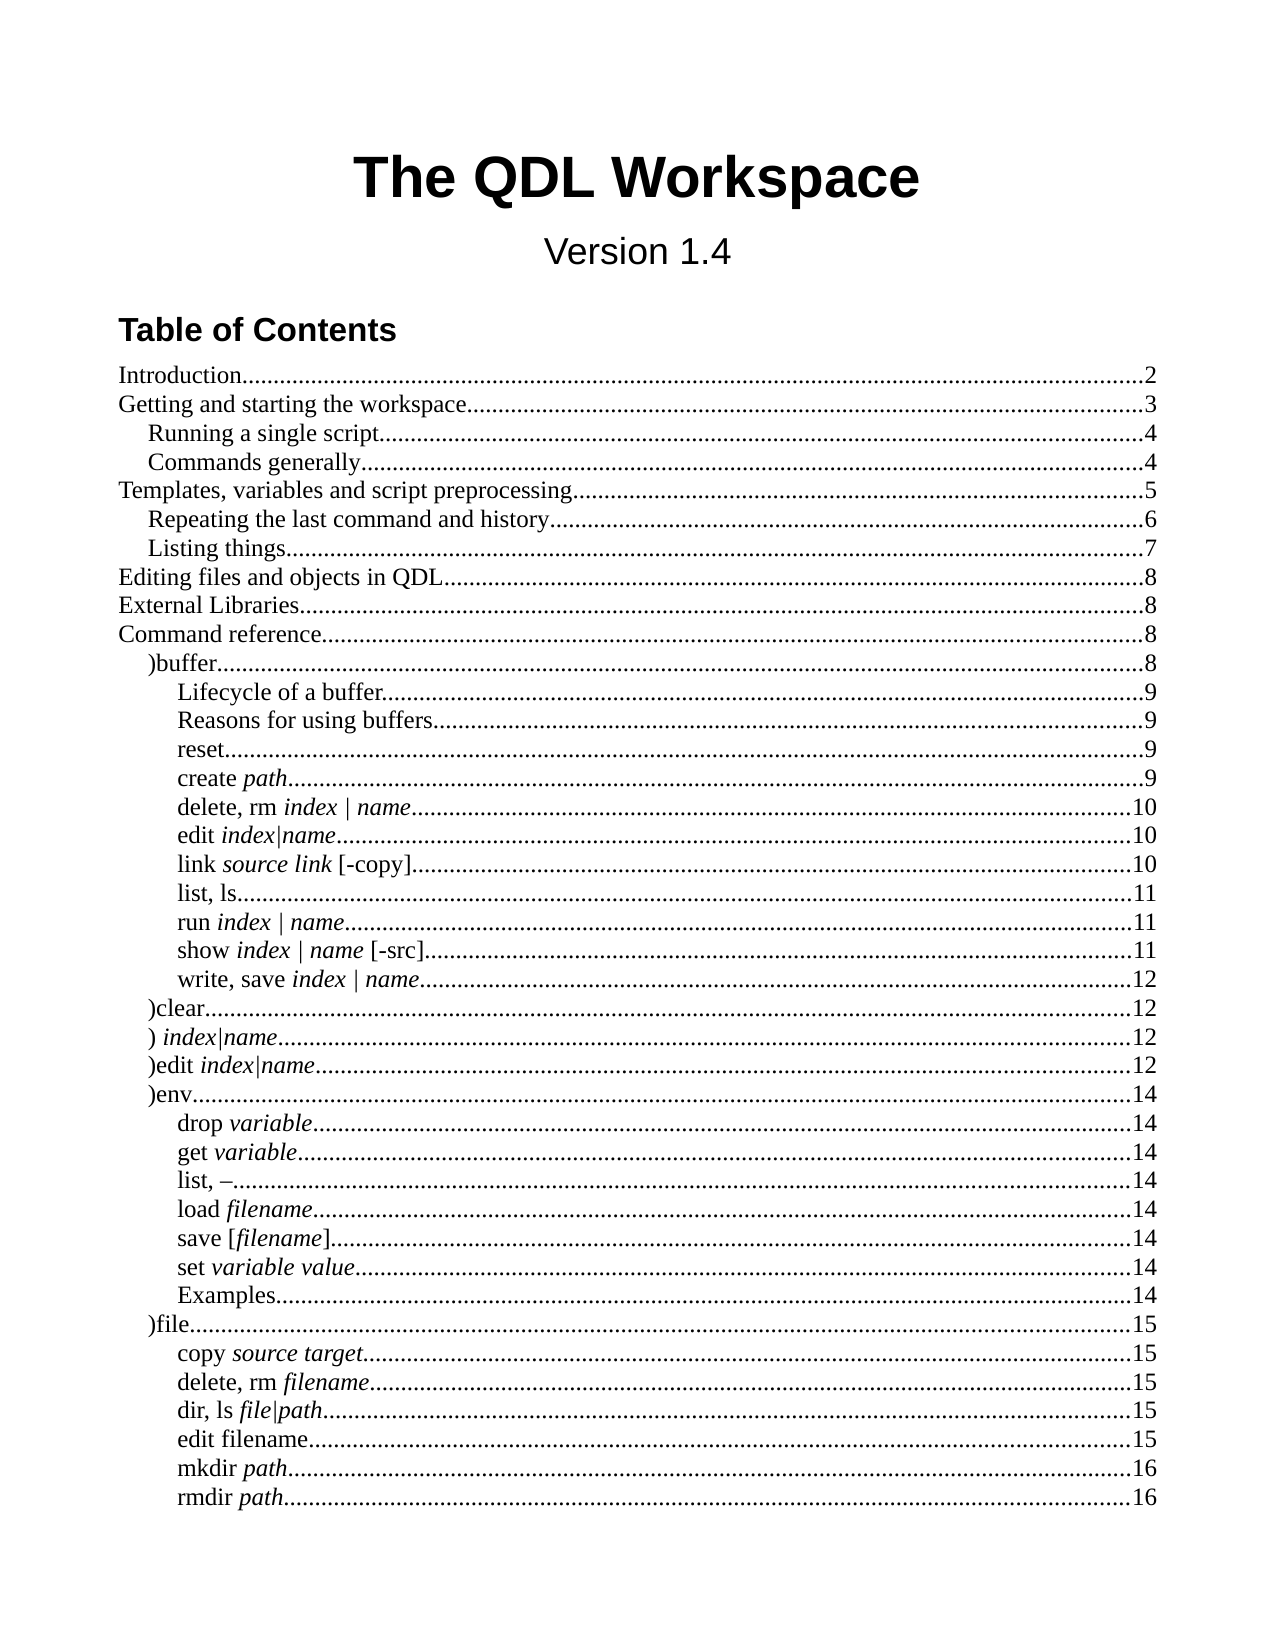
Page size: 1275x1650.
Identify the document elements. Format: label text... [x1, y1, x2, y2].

text load filename 14 [177, 1194, 1157, 1223]
text Introduction 2 [118, 361, 1157, 389]
title The QDL Workspace [118, 143, 1157, 210]
text create path 9 [177, 763, 1157, 792]
text ) index|name 12 [148, 1022, 1157, 1051]
text Listing things 7 [148, 533, 1157, 562]
text delete, rm index | name 10 [177, 792, 1157, 821]
text reset 9 [177, 734, 1157, 763]
text rmdir path 16 [177, 1482, 1157, 1511]
text )buffer 8 [148, 648, 1157, 677]
text save [filename] 14 [177, 1223, 1157, 1252]
text mkdir path 16 [177, 1453, 1157, 1482]
text run index | name 11 [177, 907, 1157, 936]
text )edit index|name 12 [148, 1051, 1157, 1079]
text set variable value 14 [177, 1252, 1157, 1281]
text )env 14 [148, 1079, 1157, 1108]
text Repeating the last command and history 6 [148, 504, 1157, 533]
text list, ls 11 [177, 878, 1157, 907]
text show index | name [-src] 11 [177, 936, 1157, 964]
text Reasons for using buffers 9 [177, 706, 1157, 734]
text Examples 14 [177, 1281, 1157, 1309]
text get variable 14 [177, 1137, 1157, 1166]
text Templates, variables and script preprocessing 5 [118, 476, 1157, 504]
text drop variable 14 [177, 1108, 1157, 1137]
text Lifecycle of a buffer. 9 [177, 677, 1157, 706]
text delete, rm filename 15 [177, 1367, 1157, 1396]
subtitle Table of Contents [118, 309, 1157, 348]
text External Libraries 8 [118, 591, 1157, 619]
text Getting and starting the workspace 3 [118, 389, 1157, 418]
text Running a single script 4 [148, 418, 1157, 447]
text link source link [-copy] 10 [177, 849, 1157, 878]
text dir, ls file|path 15 [177, 1396, 1157, 1424]
text edit filename 15 [177, 1424, 1157, 1453]
text copy source target 15 [177, 1338, 1157, 1367]
text edit index|name 10 [177, 821, 1157, 849]
text write, save index | name 12 [177, 964, 1157, 993]
text )file 15 [148, 1309, 1157, 1338]
text list, – 14 [177, 1166, 1157, 1194]
text )clear 12 [148, 993, 1157, 1022]
text Command reference 8 [118, 619, 1157, 648]
text Commands generally 4 [148, 447, 1157, 476]
text Editing files and objects in QDL 8 [118, 562, 1157, 591]
subtitle Version 1.4 [118, 229, 1157, 272]
